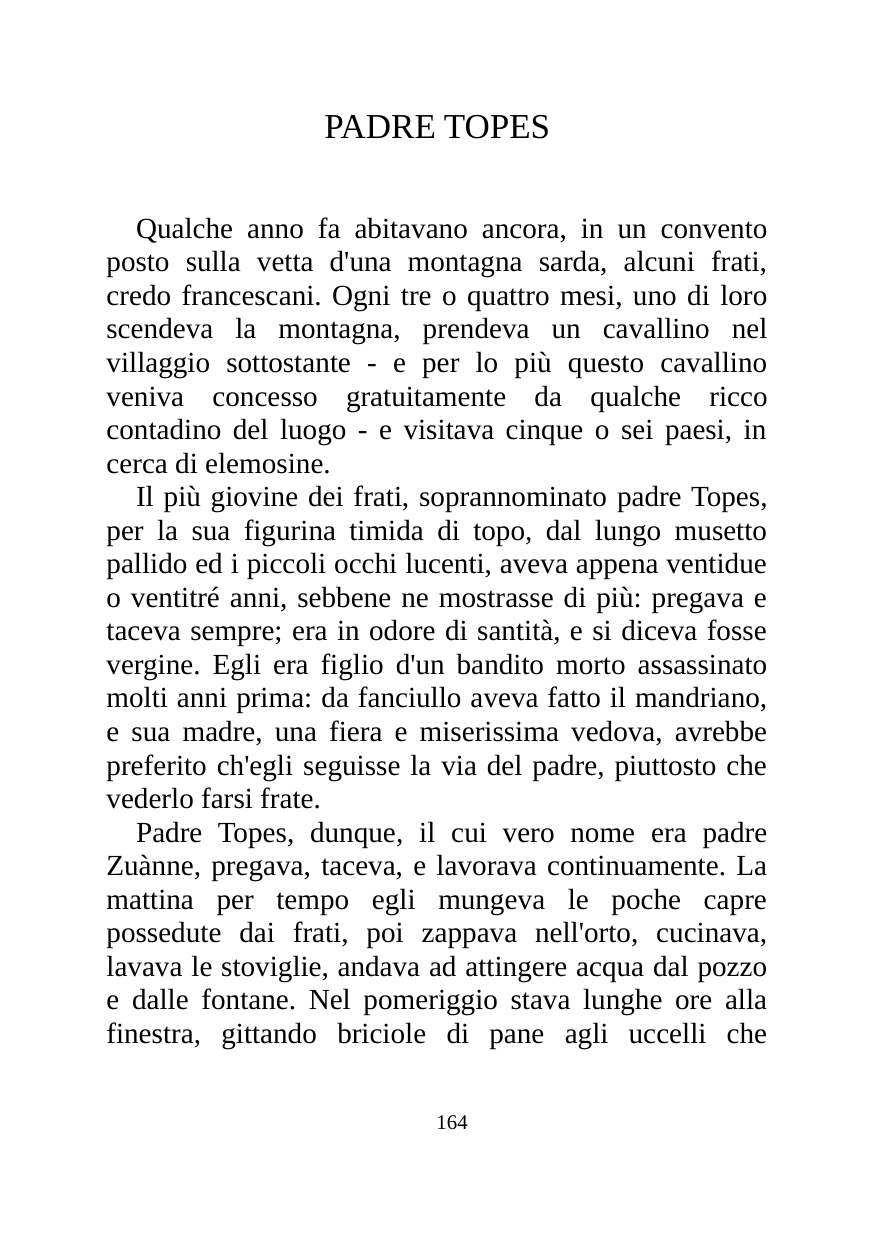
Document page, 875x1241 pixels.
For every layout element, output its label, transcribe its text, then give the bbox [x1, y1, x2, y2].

text Qualche anno fa abitavano ancora, in un convento posto sulla vetta d'una montagna sarda, alcuni frati, credo francescani. Ogni tre o quattro mesi, uno di loro scendeva la montagna, prendeva un cavallino nel villaggio sottostante - e per lo più questo cavallino veniva concesso gratuitamente da qualche ricco contadino del luogo - e visitava cinque o sei paesi, in cerca di elemosine. [106, 211, 768, 479]
text Il più giovine dei frati, soprannominato padre Topes, per la sua figurina timida di topo, dal lungo musetto pallido ed i piccoli occhi lucenti, aveva appena ventidue o ventitré anni, sebbene ne mostrasse di più: pregava e taceva sempre; era in odore di santità, e si diceva fosse vergine. Egli era figlio d'un bandito morto assassinato molti anni prima: da fanciullo aveva fatto il mandriano, e sua madre, una fiera e miserissima vedova, avrebbe preferito ch'egli seguisse la via del padre, piuttosto che vederlo farsi frate. [106, 479, 768, 815]
subtitle PADRE TOPES [106, 106, 768, 146]
text Padre Topes, dunque, il cui vero nome era padre Zuànne, pregava, taceva, e lavorava continuamente. La mattina per tempo egli mungeva le poche capre possedute dai frati, poi zappava nell'orto, cucinava, lavava le stoviglie, andava ad attingere acqua dal pozzo e dalle fontane. Nel pomeriggio stava lunghe ore alla finestra, gittando briciole di pane agli uccelli che [106, 815, 768, 1049]
